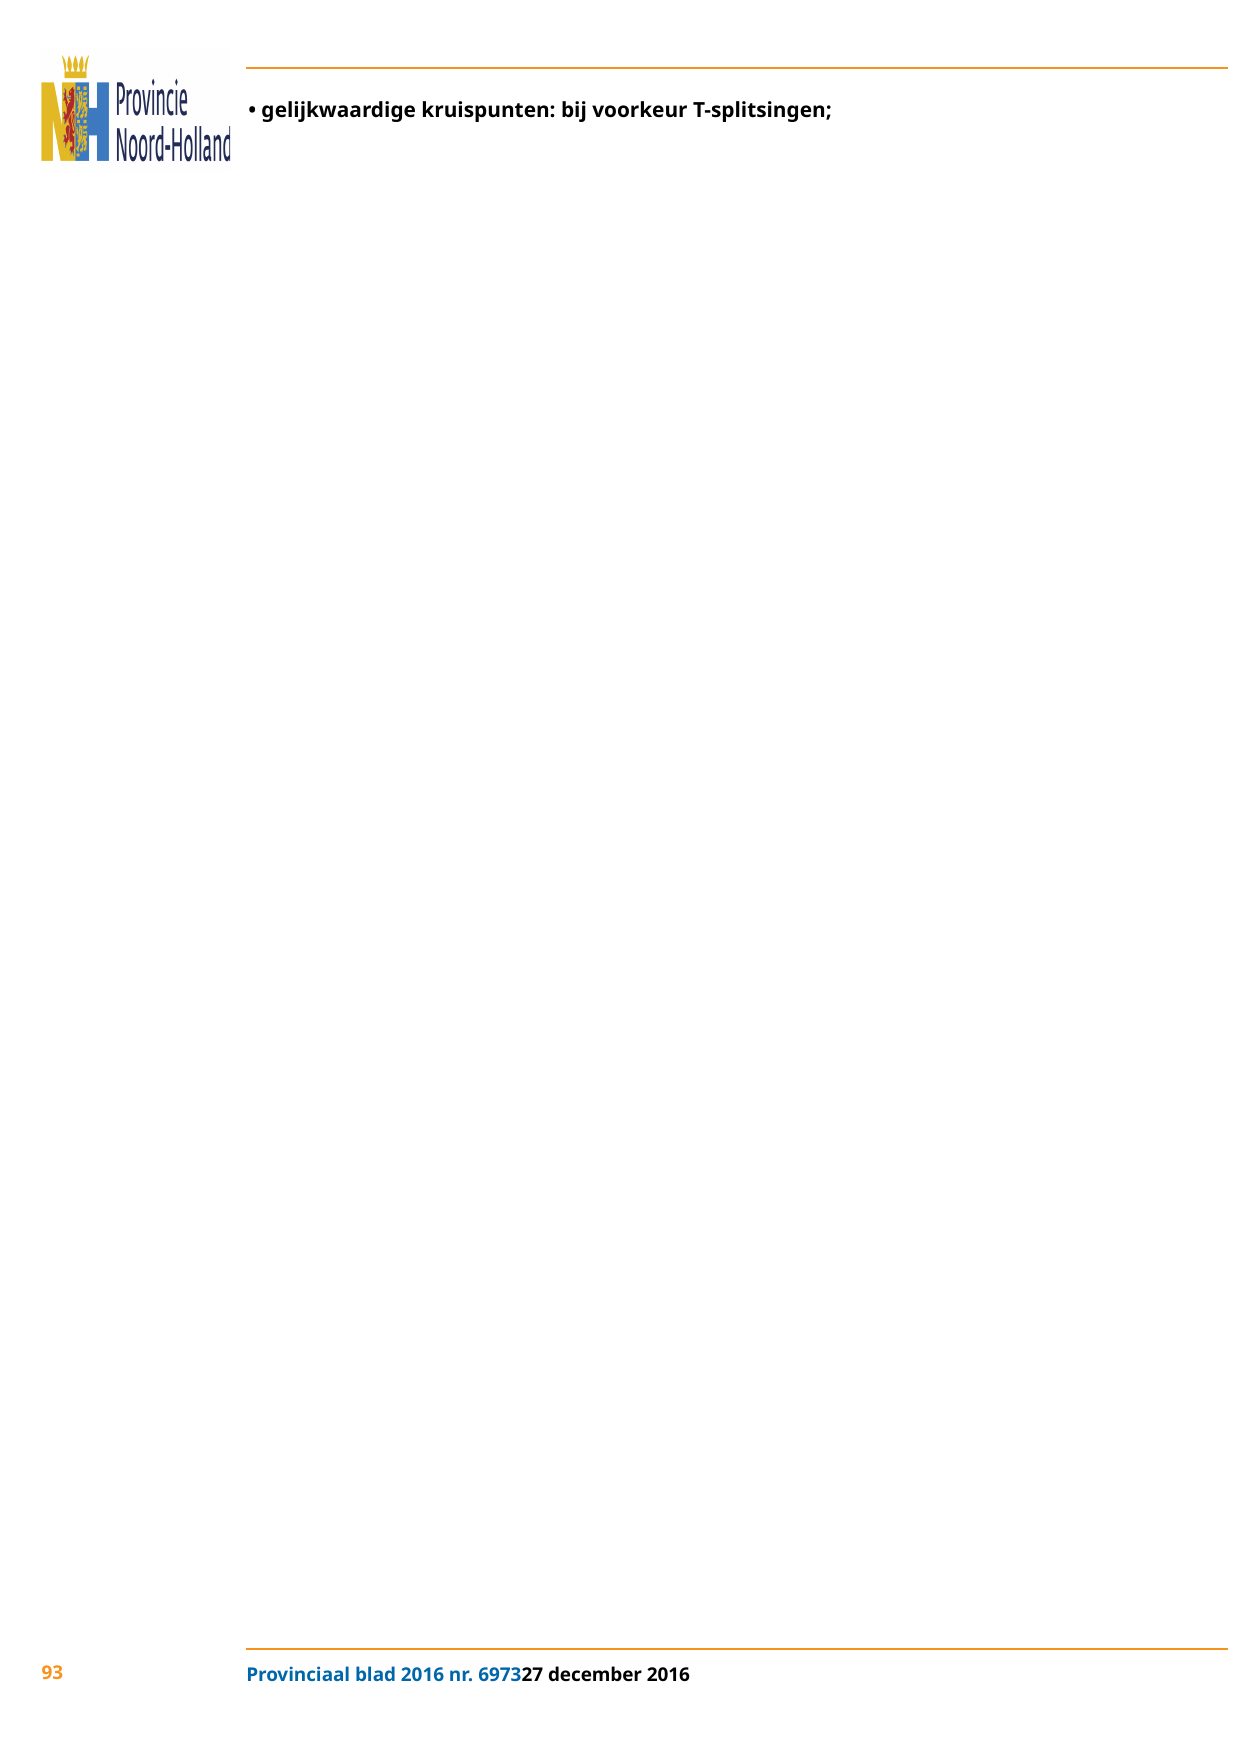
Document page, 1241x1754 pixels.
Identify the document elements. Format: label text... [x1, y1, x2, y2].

text • gelijkwaardige kruispunten: bij voorkeur T-splitsingen; [248, 95, 1152, 123]
picture [41, 47, 231, 172]
